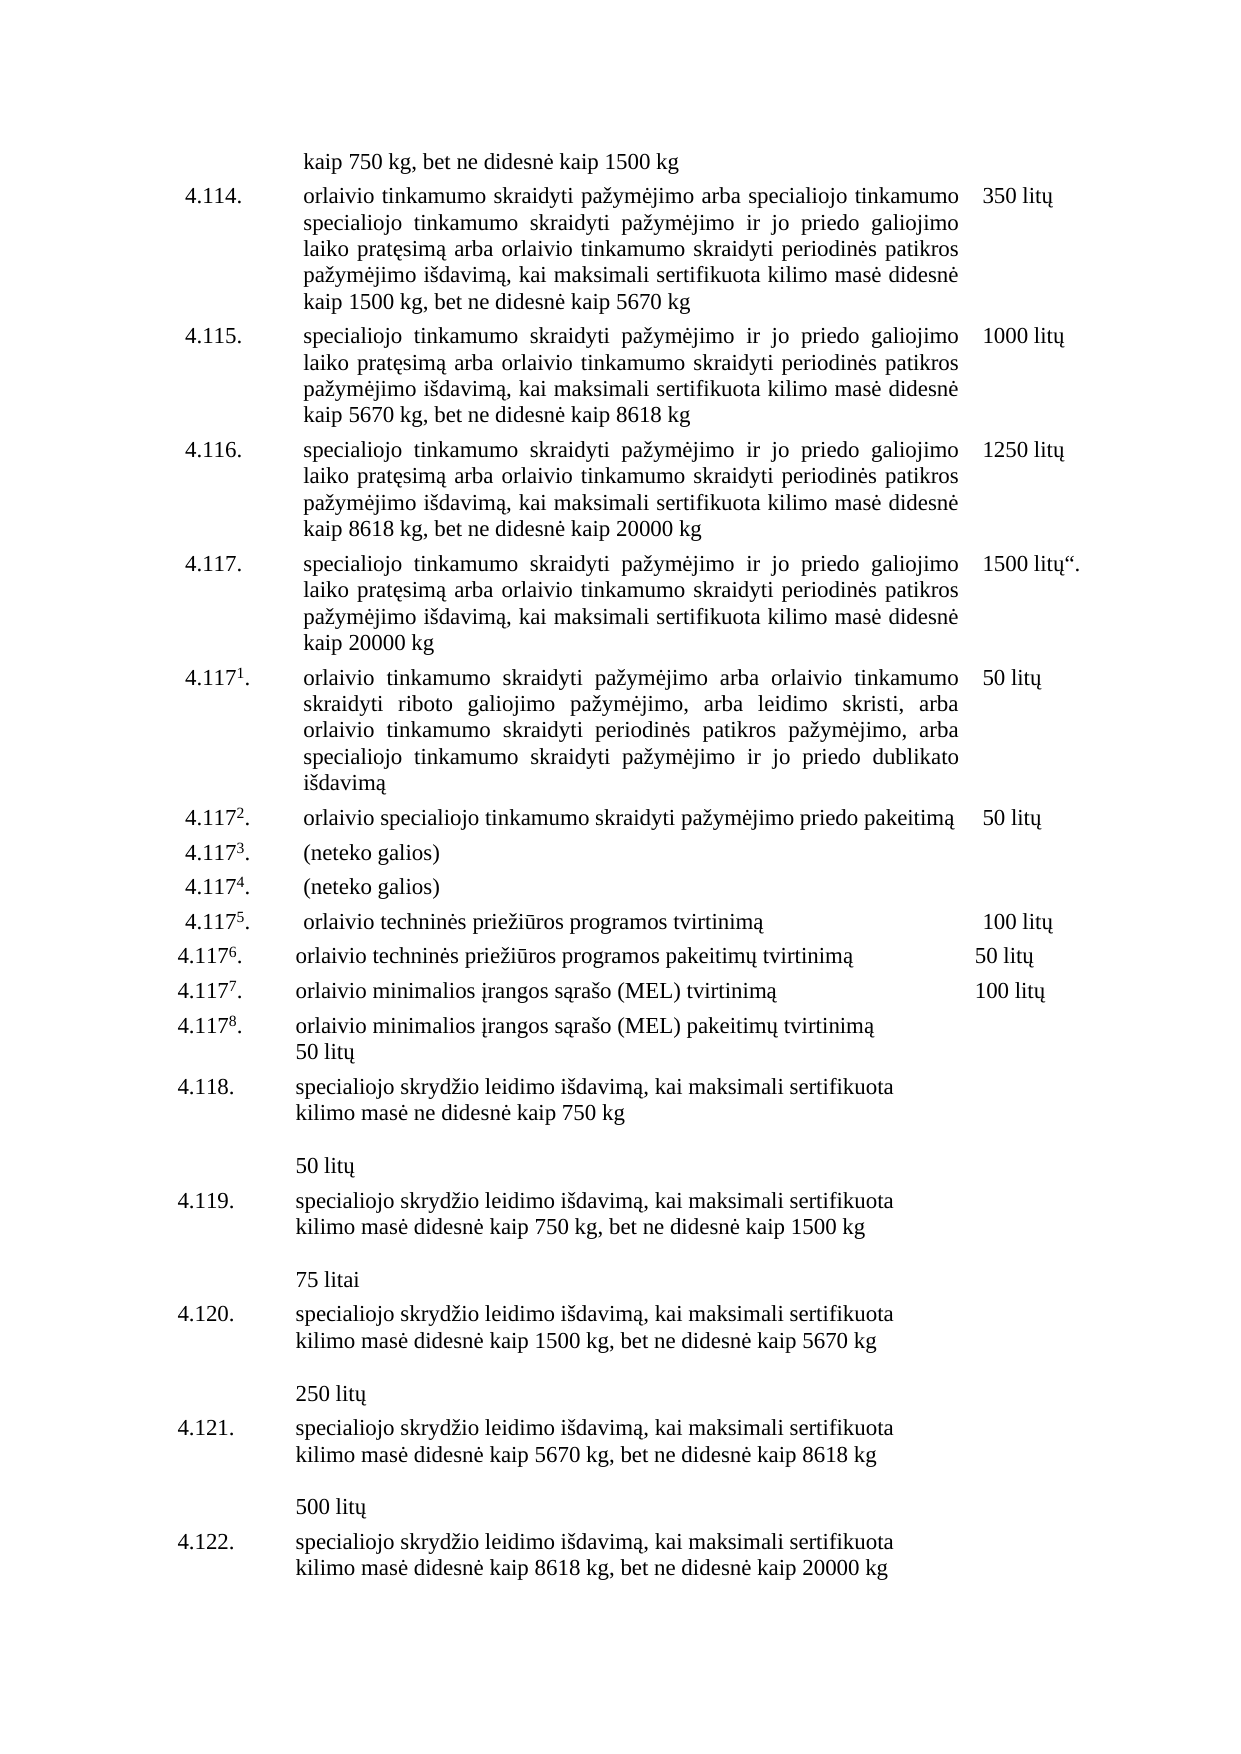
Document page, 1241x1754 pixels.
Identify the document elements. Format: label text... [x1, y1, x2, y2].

table_cell 50 litų [971, 804, 1144, 838]
table_cell 4.114. [174, 183, 292, 322]
table_cell specialiojo tinkamumo skraidyti pažymėjimo ir jo priedo galiojimo laiko pratęsimą arba orlaivio tinkamumo skraidyti periodinės patikros pažymėjimo išdavimą, kai maksimali sertifikuota kilimo masė didesnė kaip 5670 kg, bet ne didesnė kaip 8618 kg [292, 323, 971, 436]
table_cell [174, 148, 292, 182]
table_cell 1000 litų [971, 323, 1144, 436]
table_cell 4.117. [174, 550, 292, 664]
table_cell 4.1175. [174, 908, 292, 943]
table_cell orlaivio techninės priežiūros programos tvirtinimą [292, 908, 971, 943]
table_cell 4.1171. [174, 664, 292, 804]
table_cell 4.115. [174, 323, 292, 436]
table_cell orlaivio tinkamumo skraidyti pažymėjimo arba specialiojo tinkamumo specialiojo tinkamumo skraidyti pažymėjimo ir jo priedo galiojimo laiko pratęsimą arba orlaivio tinkamumo skraidyti periodinės patikros pažymėjimo išdavimą, kai maksimali sertifikuota kilimo masė didesnė kaip 1500 kg, bet ne didesnė kaip 5670 kg [292, 183, 971, 322]
table_cell 4.1172. [174, 804, 292, 838]
table_cell 4.116. [174, 436, 292, 550]
text 4.118. specialiojo skrydžio leidimo išdavimą, kai maksimali sertifikuota kilimo masė ne didesnė kaip 750 kg 50 litų [177, 1073, 945, 1178]
table_cell 4.1174. [174, 873, 292, 908]
text 4.1176. orlaivio techninės priežiūros programos pakeitimų tvirtinimą 50 litų [177, 943, 1122, 969]
table_cell 100 litų [971, 908, 1144, 943]
table_cell orlaivio specialiojo tinkamumo skraidyti pažymėjimo priedo pakeitimą [292, 804, 971, 838]
text 4.121. specialiojo skrydžio leidimo išdavimą, kai maksimali sertifikuota kilimo masė didesnė kaip 5670 kg, bet ne didesnė kaip 8618 kg 500 litų [177, 1414, 945, 1520]
table_cell 1250 litų [971, 436, 1144, 550]
table_cell (neteko galios) [292, 839, 971, 873]
table_cell kaip 750 kg, bet ne didesnė kaip 1500 kg [292, 148, 971, 182]
text 4.119. specialiojo skrydžio leidimo išdavimą, kai maksimali sertifikuota kilimo masė didesnė kaip 750 kg, bet ne didesnė kaip 1500 kg 75 litai [177, 1187, 945, 1292]
text 4.120. specialiojo skrydžio leidimo išdavimą, kai maksimali sertifikuota kilimo masė didesnė kaip 1500 kg, bet ne didesnė kaip 5670 kg 250 litų [177, 1301, 945, 1406]
table_cell (neteko galios) [292, 873, 971, 908]
text 4.122. specialiojo skrydžio leidimo išdavimą, kai maksimali sertifikuota kilimo masė didesnė kaip 8618 kg, bet ne didesnė kaip 20000 kg [177, 1528, 945, 1581]
table_cell 1500 litų“. [971, 550, 1144, 664]
text 4.1178. orlaivio minimalios įrangos sąrašo (MEL) pakeitimų tvirtinimą 50 litų [177, 1012, 945, 1065]
table_cell [971, 148, 1144, 182]
text 4.1177. orlaivio minimalios įrangos sąrašo (MEL) tvirtinimą 100 litų [177, 977, 1122, 1004]
table_cell specialiojo tinkamumo skraidyti pažymėjimo ir jo priedo galiojimo laiko pratęsimą arba orlaivio tinkamumo skraidyti periodinės patikros pažymėjimo išdavimą, kai maksimali sertifikuota kilimo masė didesnė kaip 20000 kg [292, 550, 971, 664]
table_cell specialiojo tinkamumo skraidyti pažymėjimo ir jo priedo galiojimo laiko pratęsimą arba orlaivio tinkamumo skraidyti periodinės patikros pažymėjimo išdavimą, kai maksimali sertifikuota kilimo masė didesnė kaip 8618 kg, bet ne didesnė kaip 20000 kg [292, 436, 971, 550]
table_cell 4.1173. [174, 839, 292, 873]
table_cell orlaivio tinkamumo skraidyti pažymėjimo arba orlaivio tinkamumo skraidyti riboto galiojimo pažymėjimo, arba leidimo skristi, arba orlaivio tinkamumo skraidyti periodinės patikros pažymėjimo, arba specialiojo tinkamumo skraidyti pažymėjimo ir jo priedo dublikato išdavimą [292, 664, 971, 804]
table_cell 50 litų [971, 664, 1144, 804]
table_cell 350 litų [971, 183, 1144, 322]
table_cell [971, 873, 1144, 908]
table_cell [971, 839, 1144, 873]
